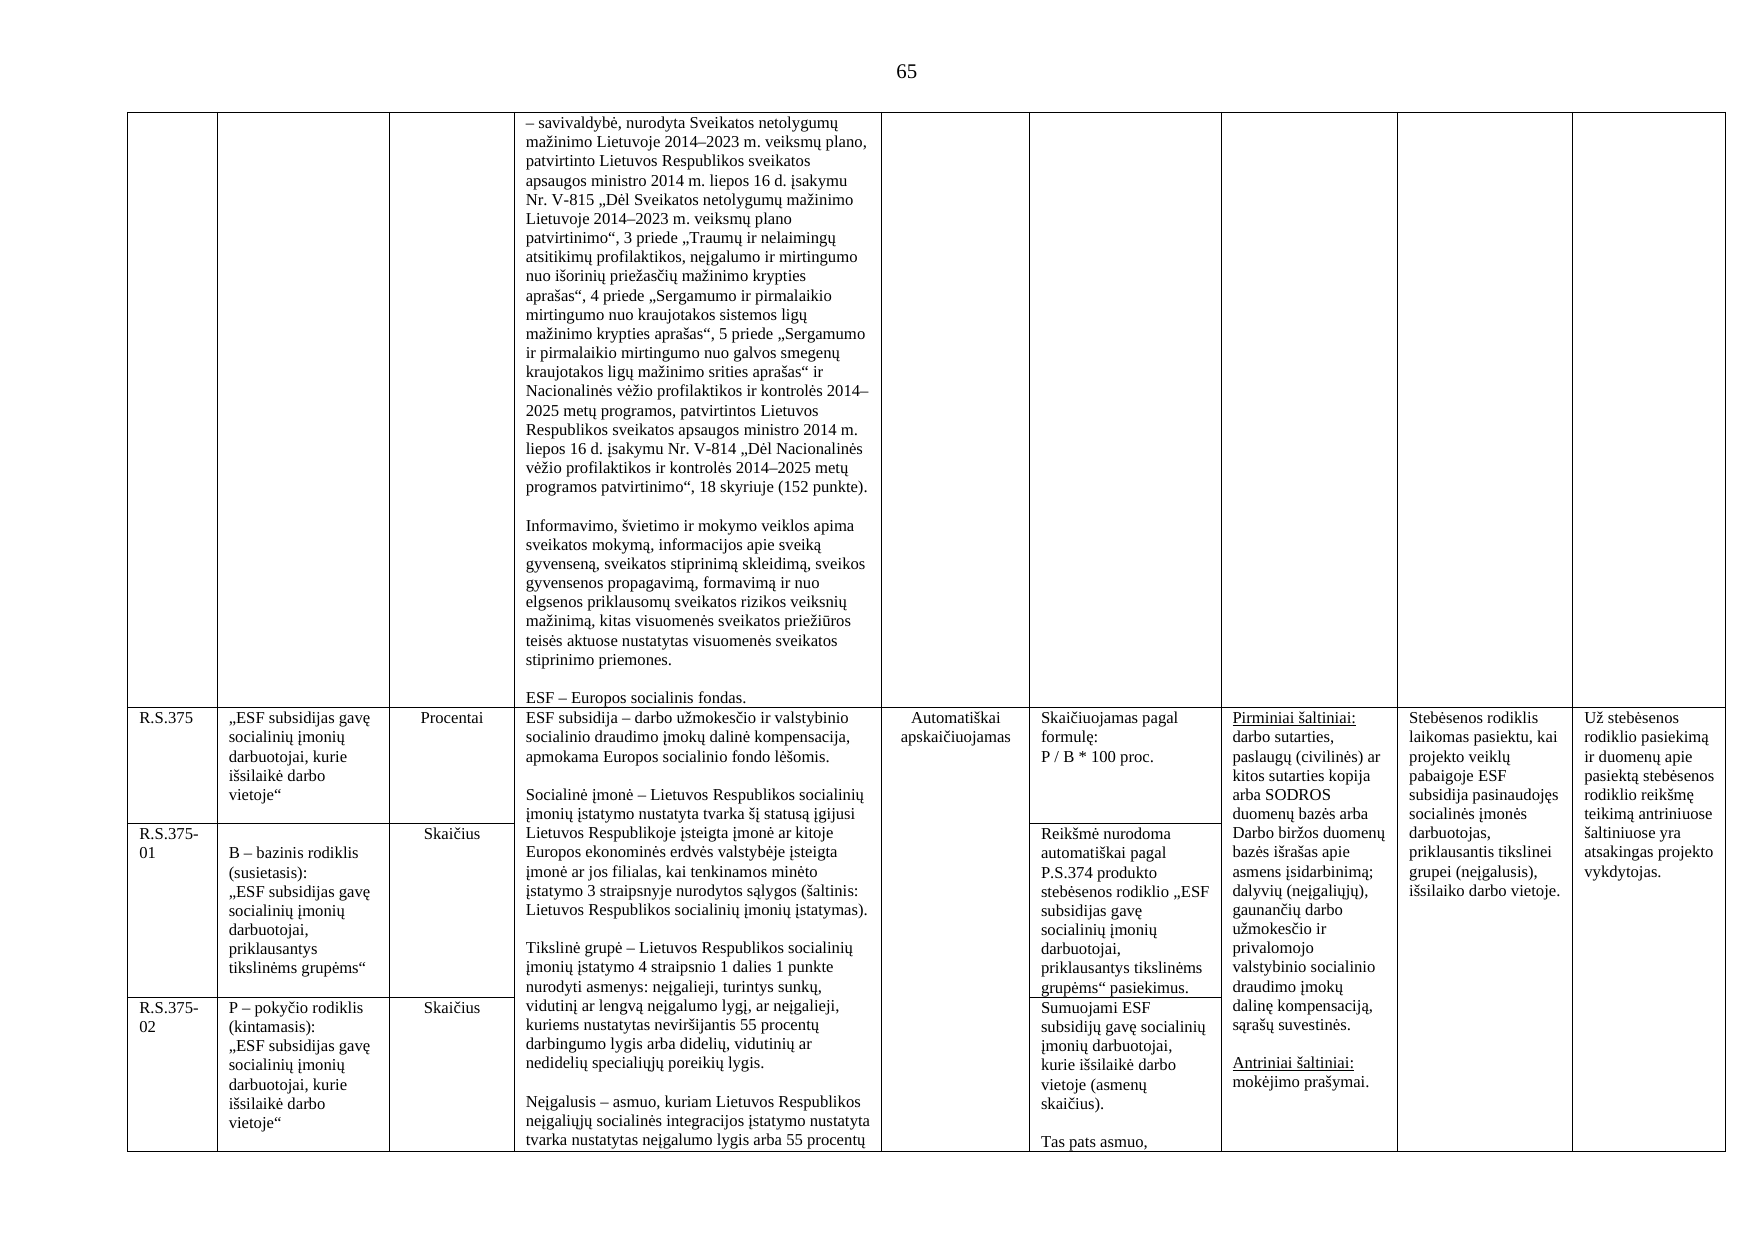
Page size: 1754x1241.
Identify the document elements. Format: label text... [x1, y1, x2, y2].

table_cell – savivaldybė, nurodyta Sveikatos netolygumų mažinimo Lietuvoje 2014–2023 m. veiksmų plano, patvirtinto Lietuvos Respublikos sveikatos apsaugos ministro 2014 m. liepos 16 d. įsakymu Nr. V-815 „Dėl Sveikatos netolygumų mažinimo Lietuvoje 2014–2023 m. veiksmų plano patvirtinimo“, 3 priede „Traumų ir nelaimingų atsitikimų profilaktikos, neįgalumo ir mirtingumo nuo išorinių priežasčių mažinimo krypties aprašas“, 4 priede „Sergamumo ir pirmalaikio mirtingumo nuo kraujotakos sistemos ligų mažinimo krypties aprašas“, 5 priede „Sergamumo ir pirmalaikio mirtingumo nuo galvos smegenų kraujotakos ligų mažinimo srities aprašas“ ir Nacionalinės vėžio profilaktikos ir kontrolės 2014–2025 metų programos, patvirtintos Lietuvos Respublikos sveikatos apsaugos ministro 2014 m. liepos 16 d. įsakymu Nr. V-814 „Dėl Nacionalinės vėžio profilaktikos ir kontrolės 2014–2025 metų programos patvirtinimo“, 18 skyriuje (152 punkte). Informavimo, švietimo ir mokymo veiklos apima sveikatos mokymą, informacijos apie sveiką gyvenseną, sveikatos stiprinimą skleidimą, sveikos gyvensenos propagavimą, formavimą ir nuo elgsenos priklausomų sveikatos rizikos veiksnių mažinimą, kitas visuomenės sveikatos priežiūros teisės aktuose nustatytas visuomenės sveikatos stiprinimo priemones. ESF – Europos socialinis fondas. [515, 113, 881, 707]
table_cell Skaičiuojamas pagal formulę: P / B * 100 proc. [1030, 708, 1221, 823]
table_cell Reikšmė nurodoma automatiškai pagal P.S.374 produkto stebėsenos rodiklio „ESF subsidijas gavę socialinių įmonių darbuotojai, priklausantys tikslinėms grupėms“ pasiekimus. [1030, 824, 1221, 997]
table_cell [1398, 113, 1572, 707]
table_cell R.S.375-02 [128, 998, 217, 1151]
table_cell [1222, 113, 1397, 707]
table_cell B – bazinis rodiklis (susietasis): „ESF subsidijas gavę socialinių įmonių darbuotojai, priklausantys tikslinėms grupėms“ [218, 824, 389, 997]
table_cell [1573, 113, 1725, 707]
table_cell Pirminiai šaltiniai: darbo sutarties, paslaugų (civilinės) ar kitos sutarties kopija arba SODROS duomenų bazės arba Darbo biržos duomenų bazės išrašas apie asmens įsidarbinimą; dalyvių (neįgaliųjų), gaunančių darbo užmokesčio ir privalomojo valstybinio socialinio draudimo įmokų dalinę kompensaciją, sąrašų suvestinės. Antriniai šaltiniai: mokėjimo prašymai. [1222, 708, 1397, 1151]
table_cell R.S.375 [128, 708, 217, 823]
table_cell P – pokyčio rodiklis (kintamasis): „ESF subsidijas gavę socialinių įmonių darbuotojai, kurie išsilaikė darbo vietoje“ [218, 998, 389, 1151]
table_cell Stebėsenos rodiklis laikomas pasiektu, kai projekto veiklų pabaigoje ESF subsidija pasinaudojęs socialinės įmonės darbuotojas, priklausantis tikslinei grupei (neįgalusis), išsilaiko darbo vietoje. [1398, 708, 1572, 1151]
table_cell [1030, 113, 1221, 707]
table_cell R.S.375-01 [128, 824, 217, 997]
table_cell Sumuojami ESF subsidijų gavę socialinių įmonių darbuotojai, kurie išsilaikė darbo vietoje (asmenų skaičius). Tas pats asmuo, [1030, 998, 1221, 1151]
table_cell Skaičius [390, 998, 514, 1151]
table_cell [218, 113, 389, 707]
table_cell ESF subsidija – darbo užmokesčio ir valstybinio socialinio draudimo įmokų dalinė kompensacija, apmokama Europos socialinio fondo lėšomis. Socialinė įmonė – Lietuvos Respublikos socialinių įmonių įstatymo nustatyta tvarka šį statusą įgijusi Lietuvos Respublikoje įsteigta įmonė ar kitoje Europos ekonominės erdvės valstybėje įsteigta įmonė ar jos filialas, kai tenkinamos minėto įstatymo 3 straipsnyje nurodytos sąlygos (šaltinis: Lietuvos Respublikos socialinių įmonių įstatymas). Tikslinė grupė – Lietuvos Respublikos socialinių įmonių įstatymo 4 straipsnio 1 dalies 1 punkte nurodyti asmenys: neįgalieji, turintys sunkų, vidutinį ar lengvą neįgalumo lygį, ar neįgalieji, kuriems nustatytas neviršijantis 55 procentų darbingumo lygis arba didelių, vidutinių ar nedidelių specialiųjų poreikių lygis. Neįgalusis – asmuo, kuriam Lietuvos Respublikos neįgaliųjų socialinės integracijos įstatymo nustatyta tvarka nustatytas neįgalumo lygis arba 55 procentų [515, 708, 881, 1151]
table_cell [882, 113, 1029, 707]
table_cell [128, 113, 217, 707]
table_cell [390, 113, 514, 707]
table_cell Procentai [390, 708, 514, 823]
table_cell Skaičius [390, 824, 514, 997]
table_cell Automatiškai apskaičiuojamas [882, 708, 1029, 1151]
table_cell Už stebėsenos rodiklio pasiekimą ir duomenų apie pasiektą stebėsenos rodiklio reikšmę teikimą antriniuose šaltiniuose yra atsakingas projekto vykdytojas. [1573, 708, 1725, 1151]
table_cell „ESF subsidijas gavę socialinių įmonių darbuotojai, kurie išsilaikė darbo vietoje“ [218, 708, 389, 823]
